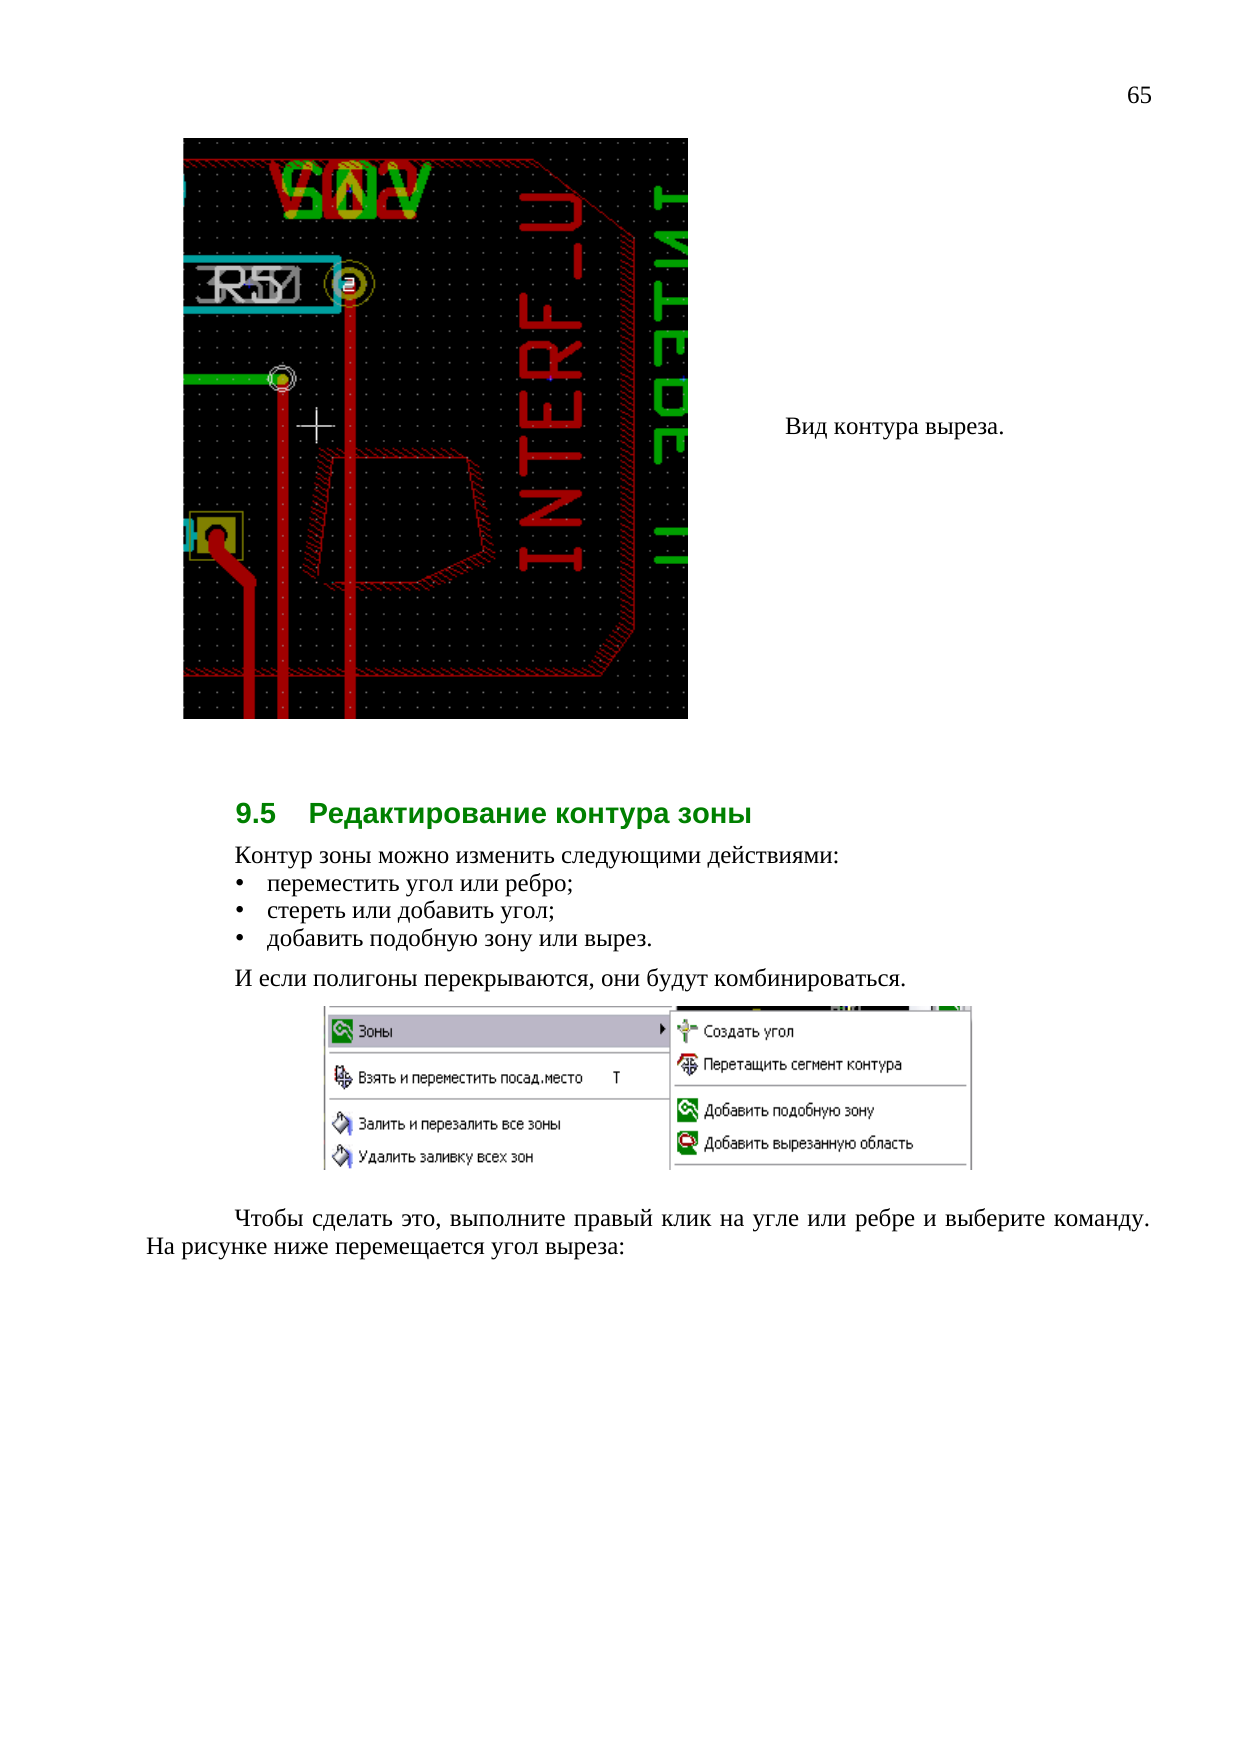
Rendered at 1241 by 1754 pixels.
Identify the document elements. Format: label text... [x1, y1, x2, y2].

table_header [146, 118, 727, 734]
text Чтобы сделать это, выполните правый клик на угле или ребре и выберите команду. На рисунке ниже перемещается угол выреза: [146, 1204, 1152, 1260]
table_header Вид контура выреза. [727, 118, 1135, 734]
subtitle Редактирование контура зоны [146, 797, 1152, 829]
text Контур зоны можно изменить следующими действиями: [146, 841, 1152, 869]
list стереть или добавить угол; [235, 897, 1152, 924]
picture [323, 1006, 973, 1170]
list добавить подобную зону или вырез. [235, 924, 1152, 952]
list переместить угол или ребро; [235, 869, 1152, 897]
text И если полигоны перекрываются, они будут комбинироваться. [146, 964, 1152, 992]
picture [183, 138, 688, 719]
